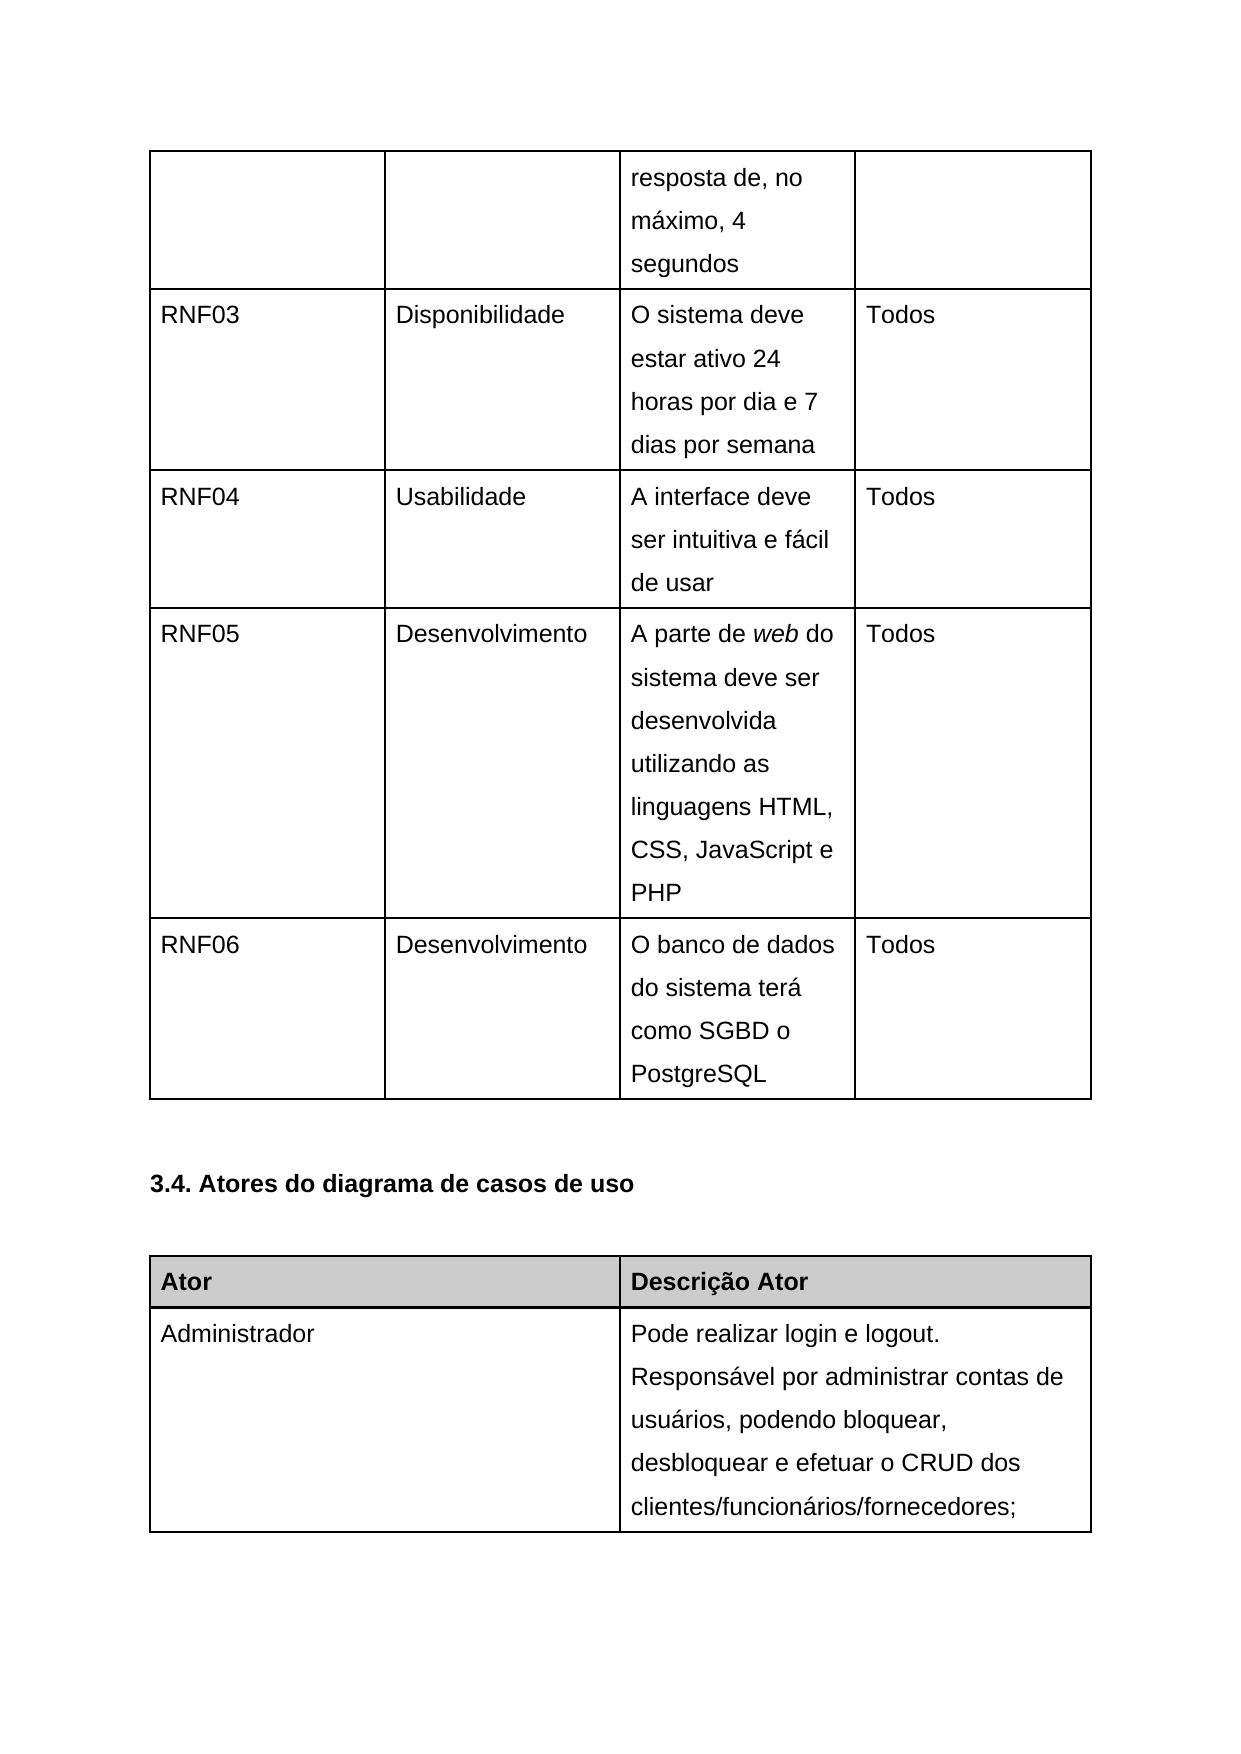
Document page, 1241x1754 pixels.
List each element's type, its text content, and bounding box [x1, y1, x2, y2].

table_cell resposta de, no máximo, 4 segundos [621, 152, 854, 288]
table_cell Pode realizar login e logout. Responsável por administrar contas de usuários, podendo bloquear, desbloquear e efetuar o CRUD dos clientes/funcionários/fornecedores; [621, 1309, 1090, 1531]
table_cell O banco de dados do sistema terá como SGBD o PostgreSQL [621, 919, 854, 1098]
table_cell [386, 152, 619, 288]
table_cell Todos [856, 290, 1090, 469]
table_cell Administrador [151, 1309, 619, 1531]
table_header Ator [151, 1257, 619, 1306]
table_header Descrição Ator [621, 1257, 1090, 1306]
text 3.4. Atores do diagrama de casos de uso [150, 1168, 1090, 1197]
table_cell RNF05 [151, 609, 384, 917]
table_cell RNF04 [151, 471, 384, 607]
table_cell Disponibilidade [386, 290, 619, 469]
table_cell Usabilidade [386, 471, 619, 607]
table_cell A interface deve ser intuitiva e fácil de usar [621, 471, 854, 607]
table_cell Desenvolvimento [386, 609, 619, 917]
table_cell [151, 152, 384, 288]
table_cell Todos [856, 609, 1090, 917]
table_cell RNF03 [151, 290, 384, 469]
table_cell [856, 152, 1090, 288]
table_cell Todos [856, 471, 1090, 607]
table_cell A parte de web do sistema deve ser desenvolvida utilizando as linguagens HTML, CSS, JavaScript e PHP [621, 609, 854, 917]
table_cell RNF06 [151, 919, 384, 1098]
table_cell Todos [856, 919, 1090, 1098]
table_cell O sistema deve estar ativo 24 horas por dia e 7 dias por semana [621, 290, 854, 469]
table_cell Desenvolvimento [386, 919, 619, 1098]
